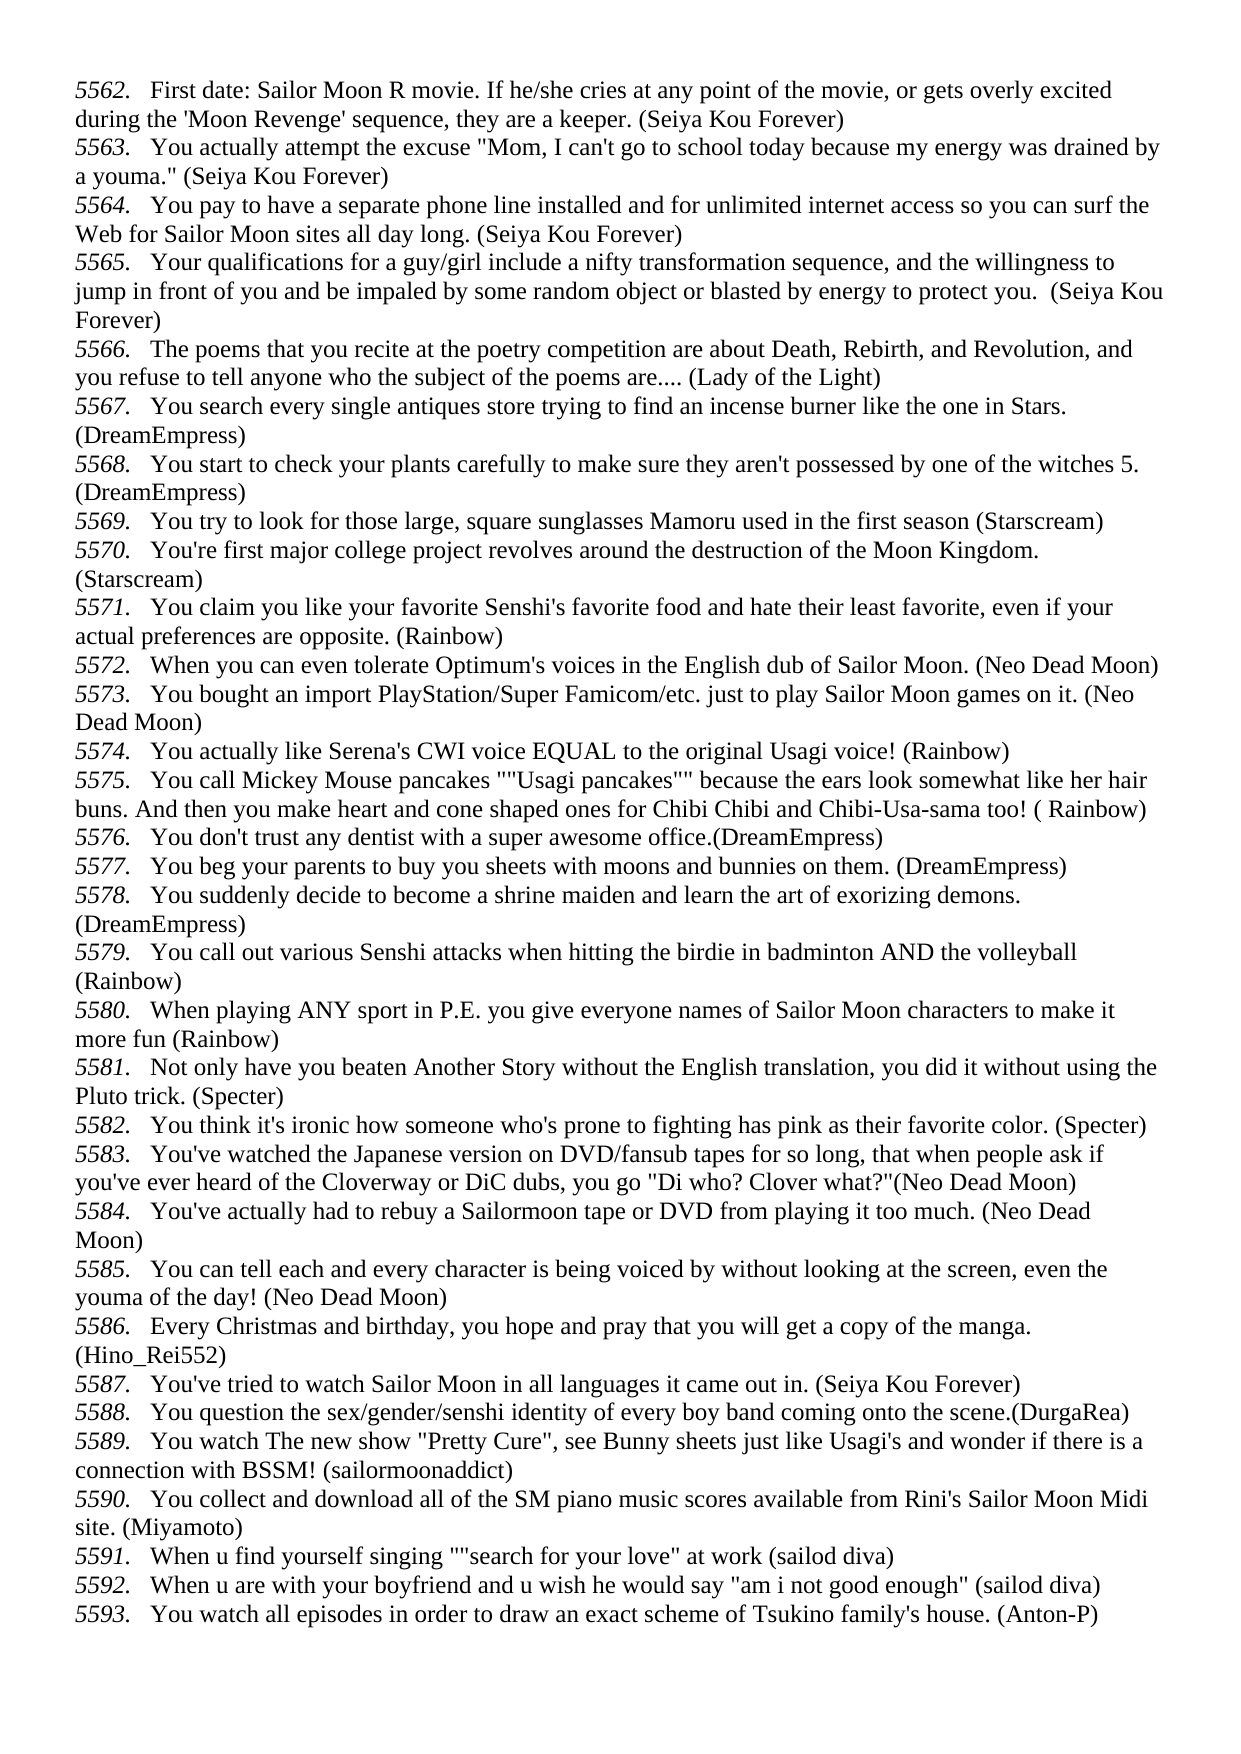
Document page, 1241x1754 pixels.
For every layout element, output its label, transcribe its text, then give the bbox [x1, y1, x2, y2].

list You bought an import PlayStation/Super Famicom/etc. just to play Sailor Moon games on it. (Neo Dead Moon) [75, 679, 1165, 736]
list When u find yourself singing ""search for your love" at work (sailod diva) [75, 1541, 1165, 1570]
list You watch The new show "Pretty Cure", see Bunny sheets just like Usagi's and wonder if there is a connection with BSSM! (sailormoonaddict) [75, 1426, 1165, 1484]
list You call out various Senshi attacks when hitting the birdie in badminton AND the volleyball (Rainbow) [75, 937, 1165, 995]
list Not only have you beaten Another Story without the English translation, you did it without using the Pluto trick. (Specter) [75, 1052, 1165, 1110]
list You've actually had to rebuy a Sailormoon tape or DVD from playing it too much. (Neo Dead Moon) [75, 1196, 1165, 1254]
list You beg your parents to buy you sheets with moons and bunnies on them. (DreamEmpress) [75, 851, 1165, 880]
list You actually like Serena's CWI voice EQUAL to the original Usagi voice! (Rainbow) [75, 736, 1165, 765]
list You call Mickey Mouse pancakes ""Usagi pancakes"" because the ears look somewhat like her hair buns. And then you make heart and cone shaped ones for Chibi Chibi and Chibi-Usa-sama too! ( Rainbow) [75, 765, 1165, 822]
list You actually attempt the excuse "Mom, I can't go to school today because my energy was drained by a youma." (Seiya Kou Forever) [75, 132, 1165, 190]
list You question the sex/gender/senshi identity of every boy band coming onto the scene.(DurgaRea) [75, 1397, 1165, 1426]
list Your qualifications for a guy/girl include a nifty transformation sequence, and the willingness to jump in front of you and be impaled by some random object or blasted by energy to protect you. (Seiya Kou Forever) [75, 247, 1165, 334]
list You pay to have a separate phone line installed and for unlimited internet access so you can surf the Web for Sailor Moon sites all day long. (Seiya Kou Forever) [75, 190, 1165, 247]
list Every Christmas and birthday, you hope and pray that you will get a copy of the manga. (Hino_Rei552) [75, 1311, 1165, 1369]
list You try to look for those large, square sunglasses Mamoru used in the first season (Starscream) [75, 506, 1165, 535]
list You're first major college project revolves around the destruction of the Moon Kingdom. (Starscream) [75, 535, 1165, 592]
list You don't trust any dentist with a super awesome office.(DreamEmpress) [75, 822, 1165, 851]
list You collect and download all of the SM piano music scores available from Rini's Sailor Moon Midi site. (Miyamoto) [75, 1484, 1165, 1541]
list You search every single antiques store trying to find an incense burner like the one in Stars. (DreamEmpress) [75, 391, 1165, 449]
list First date: Sailor Moon R movie. If he/she cries at any point of the movie, or gets overly excited during the 'Moon Revenge' sequence, they are a keeper. (Seiya Kou Forever) [75, 75, 1165, 132]
list When playing ANY sport in P.E. you give everyone names of Sailor Moon characters to make it more fun (Rainbow) [75, 995, 1165, 1052]
list You've watched the Japanese version on DVD/fansub tapes for so long, that when people ask if you've ever heard of the Cloverway or DiC dubs, you go "Di who? Clover what?"(Neo Dead Moon) [75, 1139, 1165, 1196]
list You can tell each and every character is being voiced by without looking at the screen, even the youma of the day! (Neo Dead Moon) [75, 1254, 1165, 1311]
list You've tried to watch Sailor Moon in all languages it came out in. (Seiya Kou Forever) [75, 1369, 1165, 1397]
list You suddenly decide to become a shrine maiden and learn the art of exorizing demons. (DreamEmpress) [75, 880, 1165, 937]
list When u are with your boyfriend and u wish he would say "am i not good enough" (sailod diva) [75, 1570, 1165, 1599]
list You start to check your plants carefully to make sure they aren't possessed by one of the witches 5. (DreamEmpress) [75, 449, 1165, 506]
list You think it's ironic how someone who's prone to fighting has pink as their favorite color. (Specter) [75, 1110, 1165, 1139]
list When you can even tolerate Optimum's voices in the English dub of Sailor Moon. (Neo Dead Moon) [75, 650, 1165, 679]
list You claim you like your favorite Senshi's favorite food and hate their least favorite, even if your actual preferences are opposite. (Rainbow) [75, 592, 1165, 650]
list The poems that you recite at the poetry competition are about Death, Rebirth, and Revolution, and you refuse to tell anyone who the subject of the poems are.... (Lady of the Light) [75, 334, 1165, 391]
list You watch all episodes in order to draw an exact scheme of Tsukino family's house. (Anton-P) [75, 1599, 1165, 1627]
